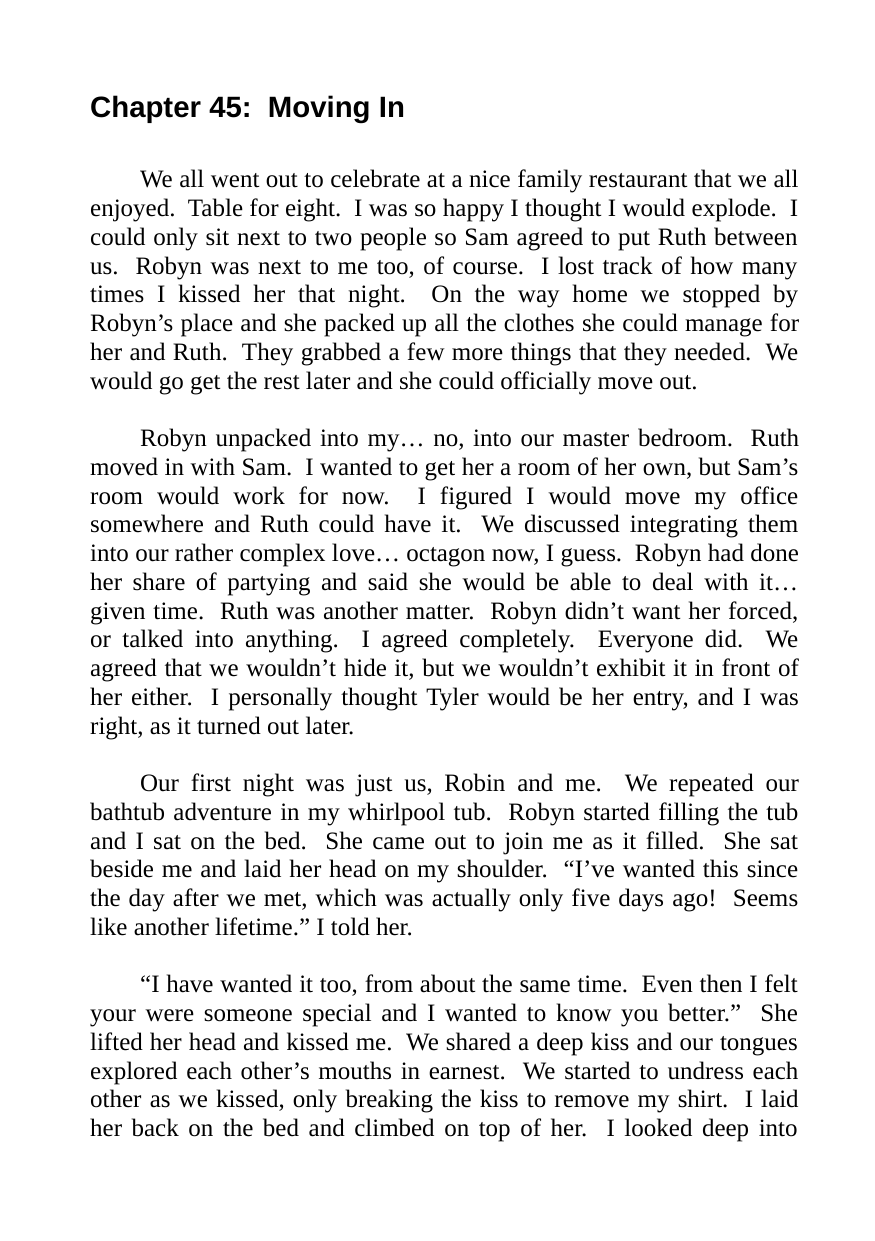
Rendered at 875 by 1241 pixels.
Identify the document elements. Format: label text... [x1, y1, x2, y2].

text “I have wanted it too, from about the same time. Even then I felt your were someone special and I wanted to know you better.” She lifted her head and kissed me. We shared a deep kiss and our tongues explored each other’s mouths in earnest. We started to undress each other as we kissed, only breaking the kiss to remove my shirt. I laid her back on the bed and climbed on top of her. I looked deep into [90, 969, 799, 1142]
text Robyn unpacked into my… no, into our master bedroom. Ruth moved in with Sam. I wanted to get her a room of her own, but Sam’s room would work for now. I figured I would move my office somewhere and Ruth could have it. We discussed integrating them into our rather complex love… octagon now, I guess. Robyn had done her share of partying and said she would be able to deal with it… given time. Ruth was another matter. Robyn didn’t want her forced, or talked into anything. I agreed completely. Everyone did. We agreed that we wouldn’t hide it, but we wouldn’t exhibit it in front of her either. I personally thought Tyler would be her entry, and I was right, as it turned out later. [90, 423, 799, 739]
text Our first night was just us, Robin and me. We repeated our bathtub adventure in my whirlpool tub. Robyn started filling the tub and I sat on the bed. She came out to join me as it filled. She sat beside me and laid her head on my shoulder. “I’ve wanted this since the day after we met, which was actually only five days ago! Seems like another lifetime.” I told her. [90, 768, 799, 941]
text We all went out to celebrate at a nice family restaurant that we all enjoyed. Table for eight. I was so happy I thought I would explode. I could only sit next to two people so Sam agreed to put Ruth between us. Robyn was next to me too, of course. I lost track of how many times I kissed her that night. On the way home we stopped by Robyn’s place and she packed up all the clothes she could manage for her and Ruth. They grabbed a few more things that they needed. We would go get the rest later and she could officially move out. [90, 164, 799, 394]
subtitle Chapter 45: Moving In [90, 89, 799, 123]
